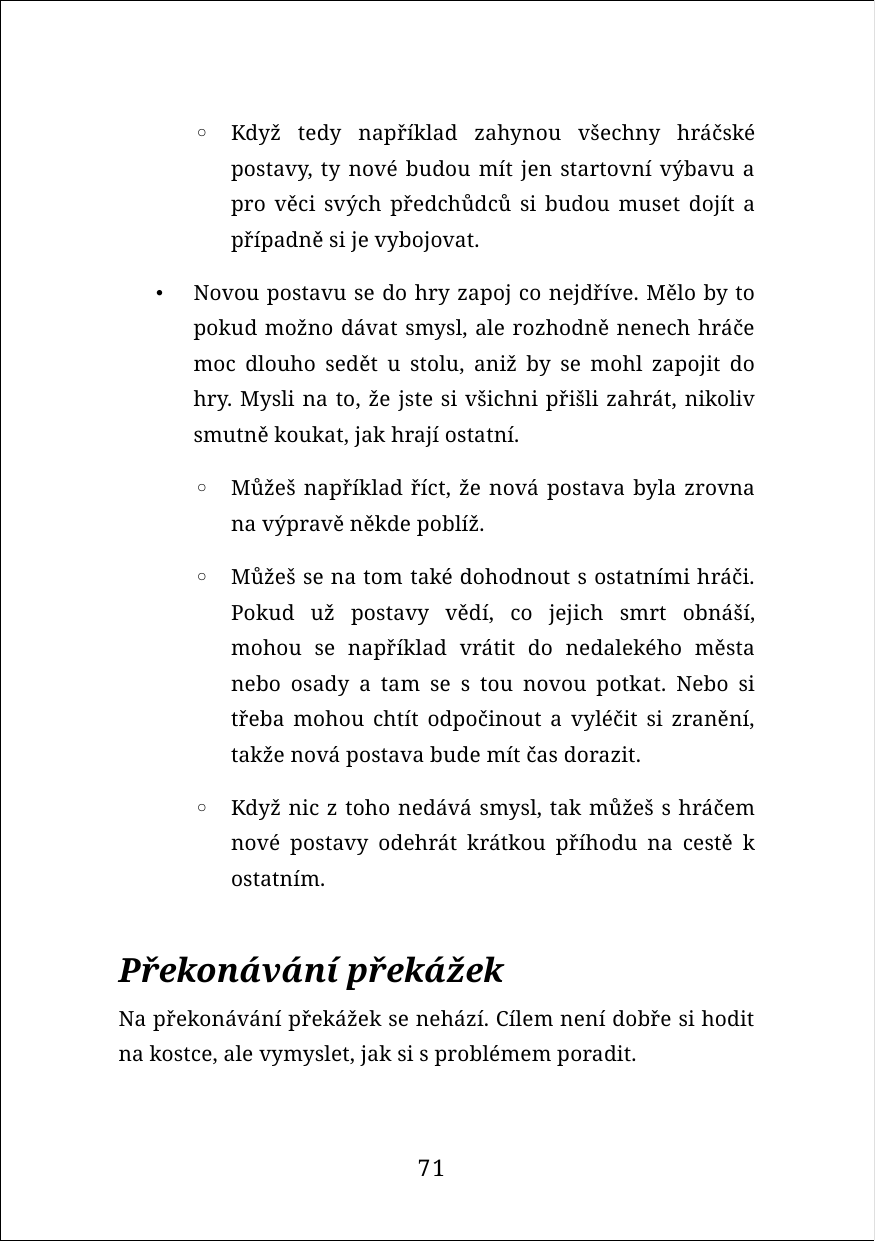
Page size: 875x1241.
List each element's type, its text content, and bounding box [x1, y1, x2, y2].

subtitle Překonávání překážek [118, 947, 756, 992]
list Když tedy například zahynou všechny hráčské postavy, ty nové budou mít jen startovní výbavu a pro věci svých předchůdců si budou muset dojít a případně si je vybojovat. [193, 118, 756, 253]
list Můžeš například říct, že nová postava byla zrovna na výpravě někde poblíž. [193, 473, 756, 537]
list Novou postavu se do hry zapoj co nejdříve. Mělo by to pokud možno dávat smysl, ale rozhodně nenech hráče moc dlouho sedět u stolu, aniž by se mohl zapojit do hry. Mysli na to, že jste si všichni přišli zahrát, nikoliv smutně koukat, jak hrají ostatní. [156, 278, 756, 448]
list Když nic z toho nedává smysl, tak můžeš s hráčem nové postavy odehrát krátkou příhodu na cestě k ostatním. [193, 793, 756, 892]
list Můžeš se na tom také dohodnout s ostatními hráči. Pokud už postavy vědí, co jejich smrt obnáší, mohou se například vrátit do nedalekého města nebo osady a tam se s tou novou potkat. Nebo si třeba mohou chtít odpočinout a vyléčit si zranění, takže nová postava bude mít čas dorazit. [193, 562, 756, 768]
text Na překonávání překážek se nehází. Cílem není dobře si hodit na kostce, ale vymyslet, jak si s problémem poradit. [118, 1004, 756, 1068]
